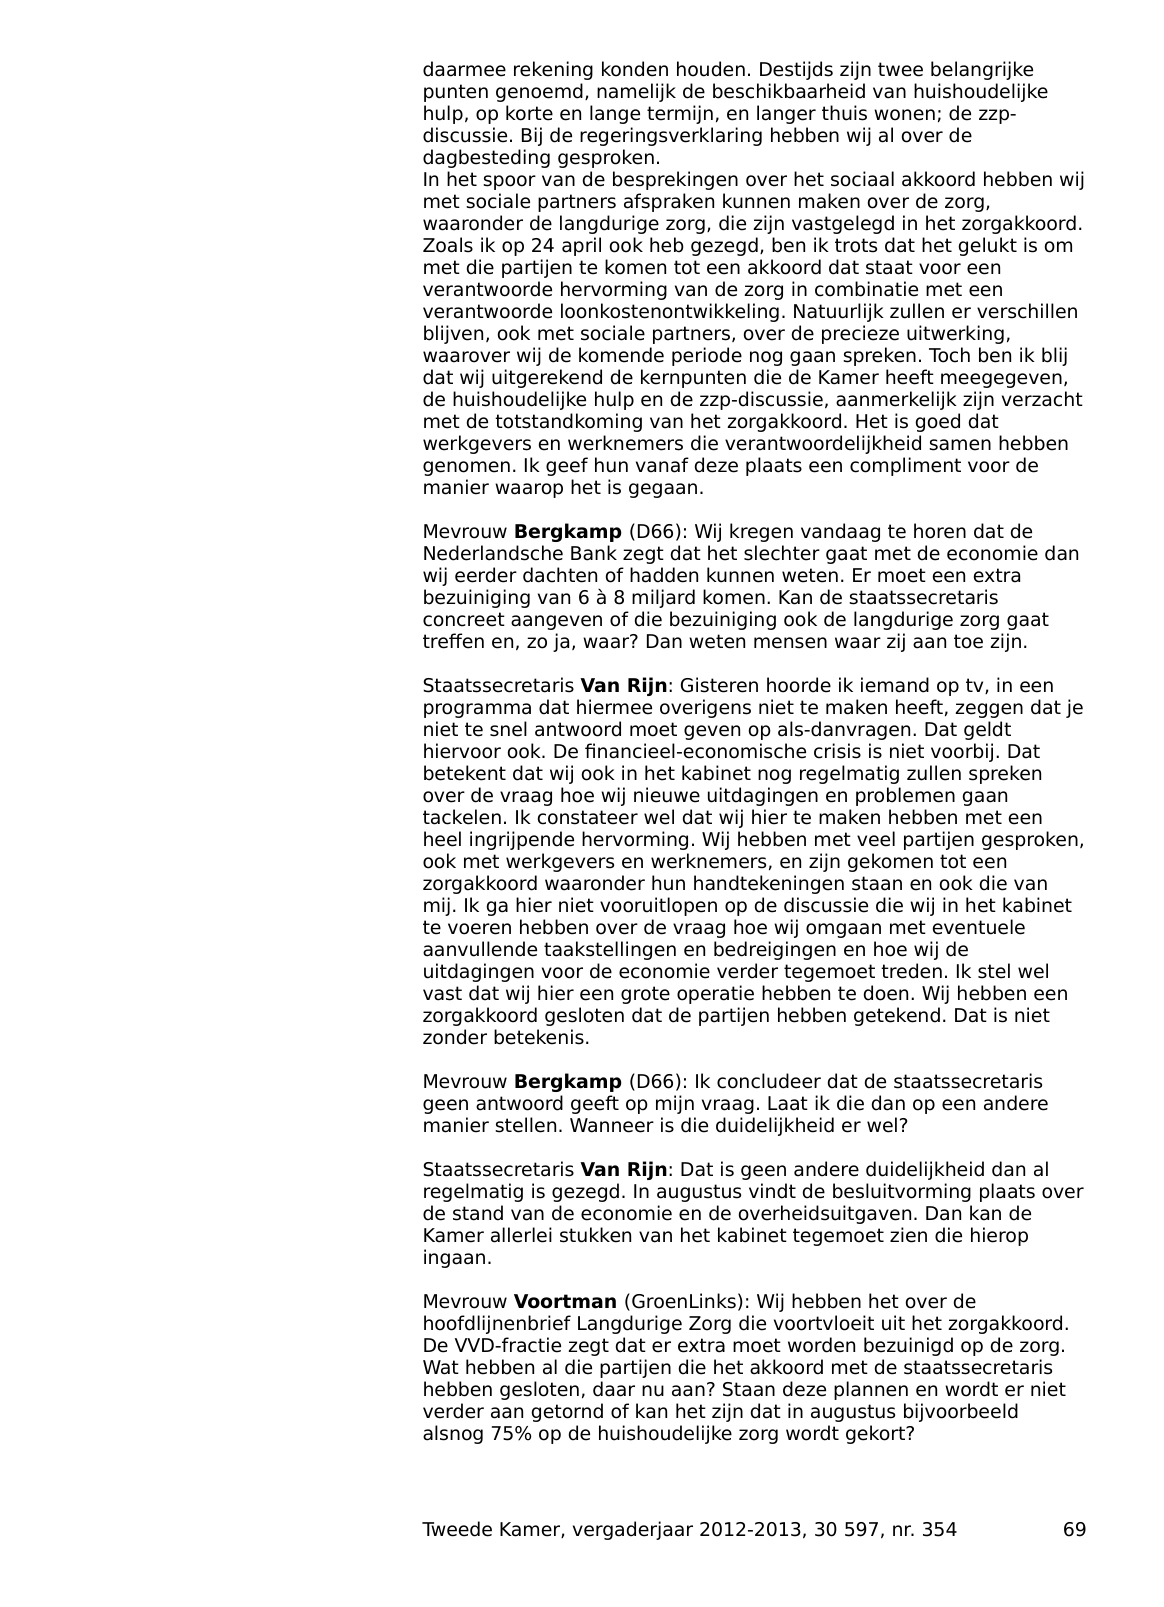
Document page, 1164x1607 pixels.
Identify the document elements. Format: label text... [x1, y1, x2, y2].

text daarmee rekening konden houden. Destijds zijn twee belangrijke punten genoemd, namelijk de beschikbaarheid van huishoudelijke hulp, op korte en lange termijn, en langer thuis wonen; de zzp-discussie. Bij de regeringsverklaring hebben wij al over de dagbesteding gesproken. [422, 59, 1087, 169]
text Mevrouw Bergkamp (D66): Ik concludeer dat de staatssecretaris geen antwoord geeft op mijn vraag. Laat ik die dan op een andere manier stellen. Wanneer is die duidelijkheid er wel? [422, 1071, 1087, 1137]
text Staatssecretaris Van Rijn: Gisteren hoorde ik iemand op tv, in een programma dat hiermee overigens niet te maken heeft, zeggen dat je niet te snel antwoord moet geven op als-danvragen. Dat geldt hiervoor ook. De financieel-economische crisis is niet voorbij. Dat betekent dat wij ook in het kabinet nog regelmatig zullen spreken over de vraag hoe wij nieuwe uitdagingen en problemen gaan tackelen. Ik constateer wel dat wij hier te maken hebben met een heel ingrijpende hervorming. Wij hebben met veel partijen gesproken, ook met werkgevers en werknemers, en zijn gekomen tot een zorgakkoord waaronder hun handtekeningen staan en ook die van mij. Ik ga hier niet vooruitlopen op de discussie die wij in het kabinet te voeren hebben over de vraag hoe wij omgaan met eventuele aanvullende taakstellingen en bedreigingen en hoe wij de uitdagingen voor de economie verder tegemoet treden. Ik stel wel vast dat wij hier een grote operatie hebben te doen. Wij hebben een zorgakkoord gesloten dat de partijen hebben getekend. Dat is niet zonder betekenis. [422, 675, 1087, 1048]
text Mevrouw Bergkamp (D66): Wij kregen vandaag te horen dat de Nederlandsche Bank zegt dat het slechter gaat met de economie dan wij eerder dachten of hadden kunnen weten. Er moet een extra bezuiniging van 6 à 8 miljard komen. Kan de staatssecretaris concreet aangeven of die bezuiniging ook de langdurige zorg gaat treffen en, zo ja, waar? Dan weten mensen waar zij aan toe zijn. [422, 521, 1087, 653]
text Mevrouw Voortman (GroenLinks): Wij hebben het over de hoofdlijnenbrief Langdurige Zorg die voortvloeit uit het zorgakkoord. De VVD-fractie zegt dat er extra moet worden bezuinigd op de zorg. Wat hebben al die partijen die het akkoord met de staatssecretaris hebben gesloten, daar nu aan? Staan deze plannen en wordt er niet verder aan getornd of kan het zijn dat in augustus bijvoorbeeld alsnog 75% op de huishoudelijke zorg wordt gekort? [422, 1291, 1087, 1445]
text Zoals ik op 24 april ook heb gezegd, ben ik trots dat het gelukt is om met die partijen te komen tot een akkoord dat staat voor een verantwoorde hervorming van de zorg in combinatie met een verantwoorde loonkostenontwikkeling. Natuurlijk zullen er verschillen blijven, ook met sociale partners, over de precieze uitwerking, waarover wij de komende periode nog gaan spreken. Toch ben ik blij dat wij uitgerekend de kernpunten die de Kamer heeft meegegeven, de huishoudelijke hulp en de zzp-discussie, aanmerkelijk zijn verzacht met de totstandkoming van het zorgakkoord. Het is goed dat werkgevers en werknemers die verantwoordelijkheid samen hebben genomen. Ik geef hun vanaf deze plaats een compliment voor de manier waarop het is gegaan. [422, 235, 1087, 499]
text In het spoor van de besprekingen over het sociaal akkoord hebben wij met sociale partners afspraken kunnen maken over de zorg, waaronder de langdurige zorg, die zijn vastgelegd in het zorgakkoord. [422, 169, 1087, 235]
text Staatssecretaris Van Rijn: Dat is geen andere duidelijkheid dan al regelmatig is gezegd. In augustus vindt de besluitvorming plaats over de stand van de economie en de overheidsuitgaven. Dan kan de Kamer allerlei stukken van het kabinet tegemoet zien die hierop ingaan. [422, 1159, 1087, 1269]
